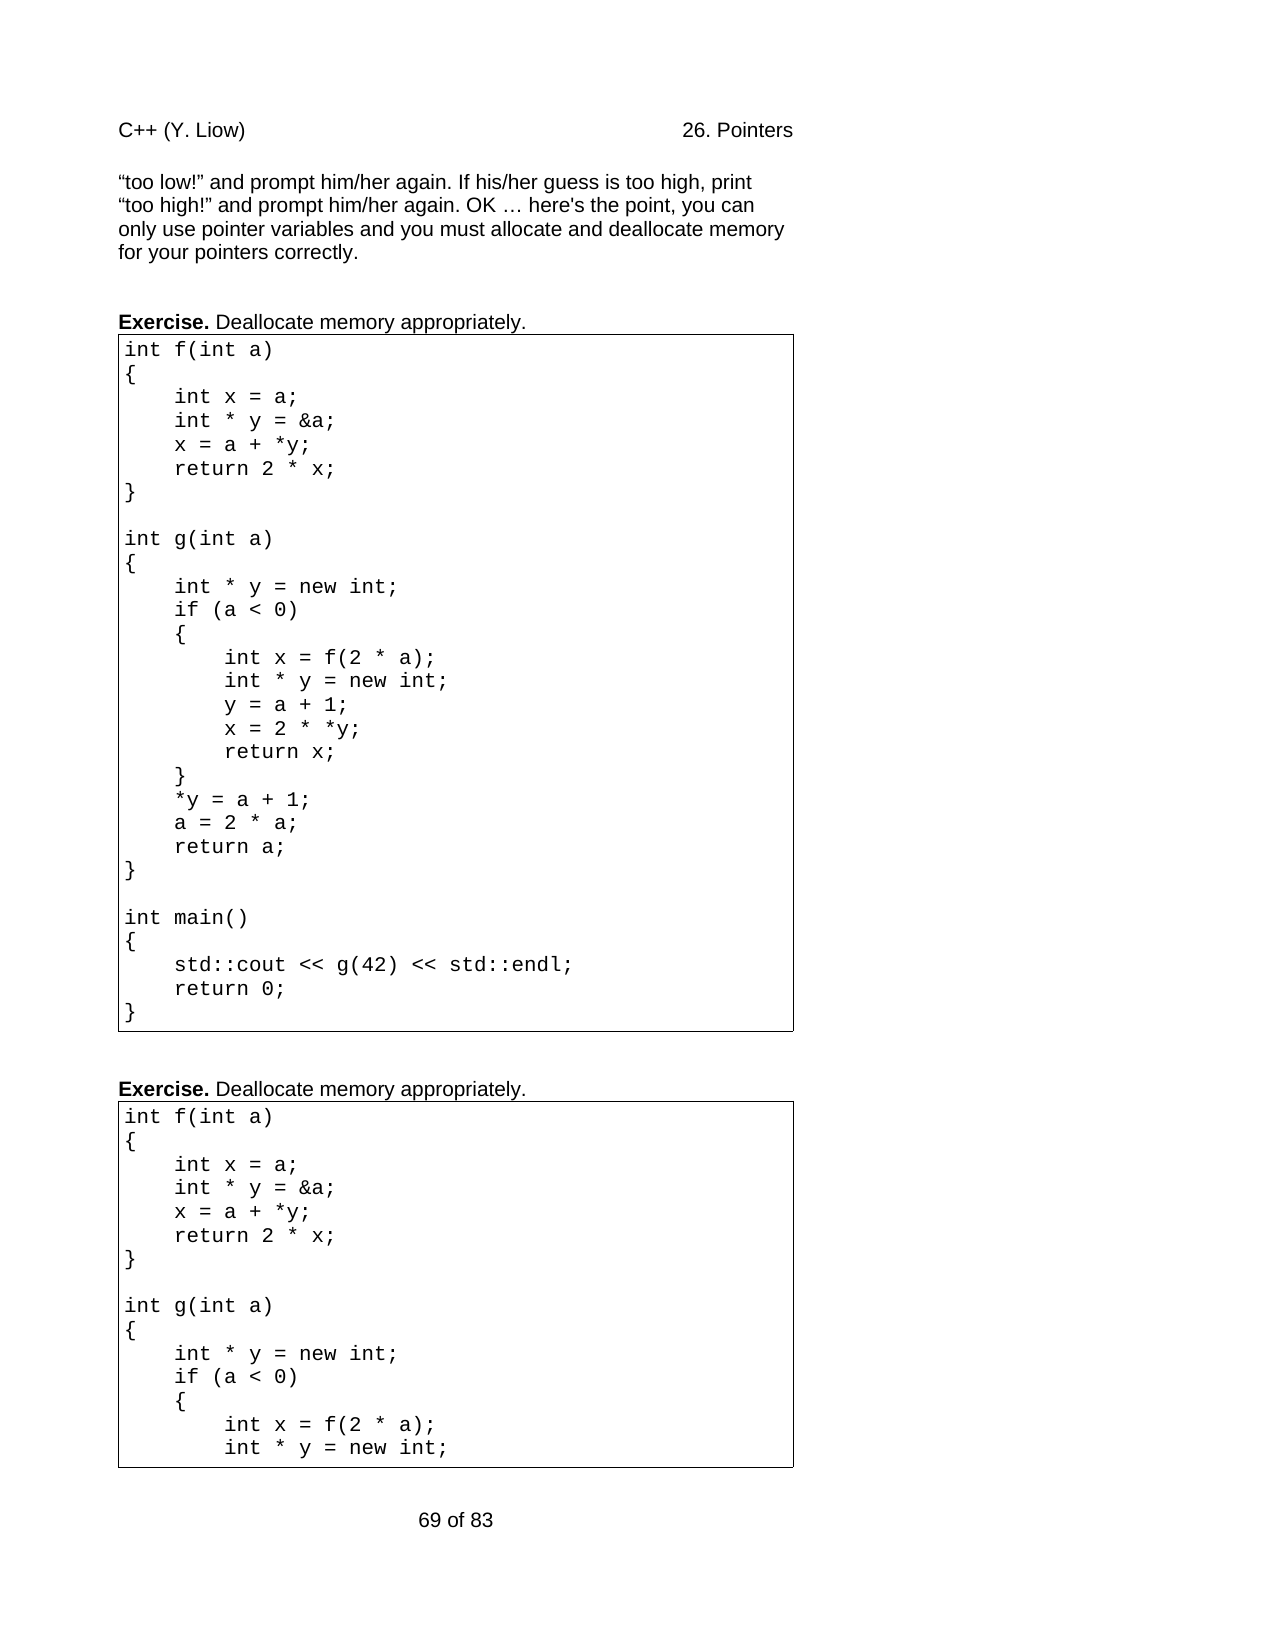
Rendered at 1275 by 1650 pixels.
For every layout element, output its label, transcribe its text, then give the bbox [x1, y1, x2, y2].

table_header int f(int a) { int x = a; int * y = &a; x = a + *y; return 2 * x; } int g(int a) { int * y = new int; if (a < 0) { int x = f(2 * a); int * y = new int; y = a + 1; x = 2 * *y; return x; } *y = a + 1; a = 2 * a; return a; } ​int main() { std::cout << g(42) << std::endl; return 0; } [119, 335, 793, 1031]
table_header int f(int a) { int x = a; int * y = &a; x = a + *y; return 2 * x; } int g(int a) { int * y = new int; if (a < 0) { int x = f(2 * a); int * y = new int; [119, 1102, 793, 1467]
text “too low!” and prompt him/her again. If his/her guess is too high, print “too high!” and prompt him/her again. OK … here's the point, you can only use pointer variables and you must allocate and deallocate memory for your pointers correctly. [118, 171, 793, 264]
text Exercise. Deallocate memory appropriately. [118, 1077, 793, 1101]
text Exercise. Deallocate memory appropriately. [118, 310, 793, 333]
